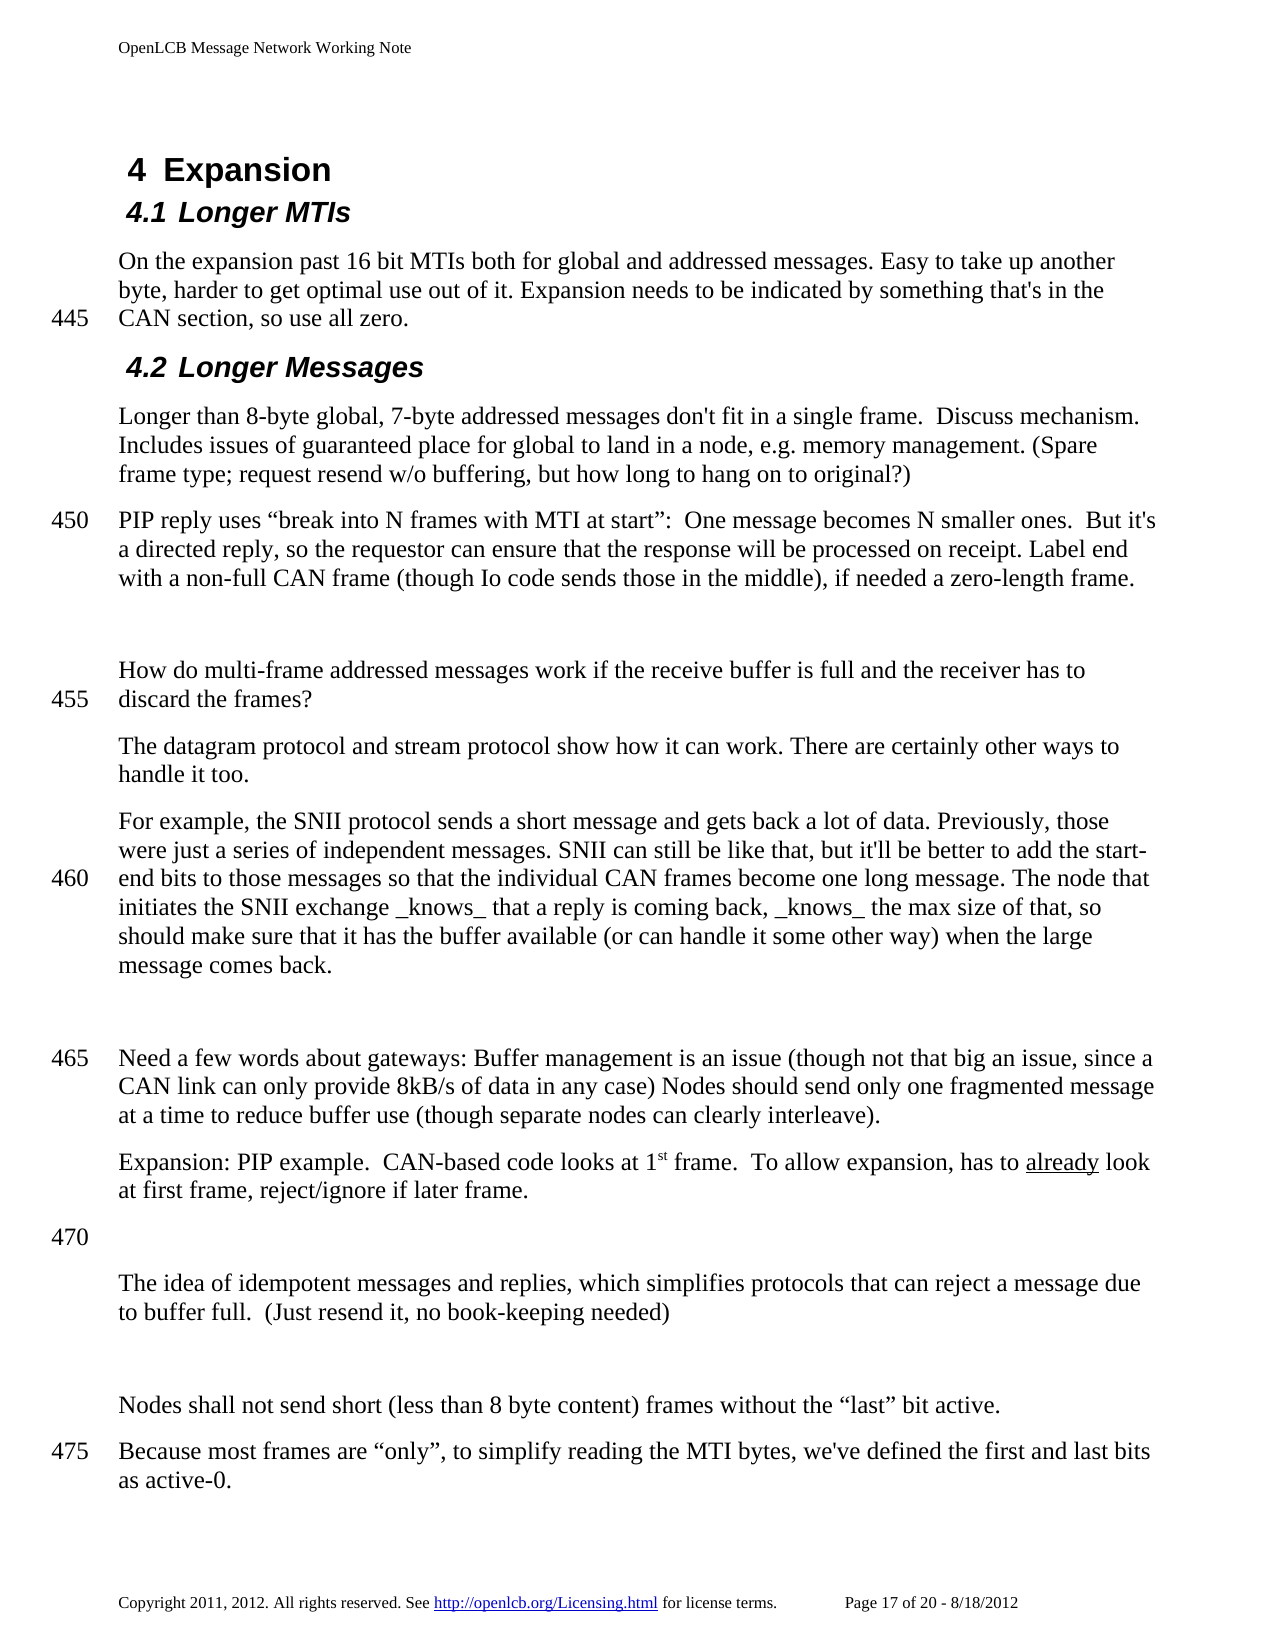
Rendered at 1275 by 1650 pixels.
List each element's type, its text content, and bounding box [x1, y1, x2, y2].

text How do multi-frame addressed messages work if the receive buffer is full and the receiver has to discard the frames? [118, 656, 1157, 713]
text Need a few words about gateways: Buffer management is an issue (though not that big an issue, since a CAN link can only provide 8kB/s of data in any case) Nodes should send only one fragmented message at a time to reduce buffer use (though separate nodes can clearly interleave). [118, 1043, 1157, 1129]
text On the expansion past 16 bit MTIs both for global and addressed messages. Easy to take up another byte, harder to get optimal use out of it. Expansion needs to be indicated by something that's in the CAN section, so use all zero. [118, 246, 1157, 332]
text PIP reply uses “break into N frames with MTI at start”: One message becomes N smaller ones. But it's a directed reply, so the requestor can ensure that the response will be processed on receipt. Label end with a non-full CAN frame (though Io code sends those in the middle), if needed a zero-length frame. [118, 505, 1157, 591]
subtitle Expansion [118, 150, 1157, 188]
subtitle Longer MTIs [118, 195, 1157, 228]
text Nodes shall not send short (less than 8 byte content) frames without the “last” bit active. [118, 1390, 1157, 1419]
text Longer than 8-byte global, 7-byte addressed messages don't fit in a single frame. Discuss mechanism. Includes issues of guaranteed place for global to land in a node, e.g. memory management. (Spare frame type; request resend w/o buffering, but how long to hang on to original?) [118, 401, 1157, 487]
text For example, the SNII protocol sends a short message and gets back a lot of data. Previously, those were just a series of independent messages. SNII can still be like that, but it'll be better to add the start-end bits to those messages so that the individual CAN frames become one long message. The node that initiates the SNII exchange _knows_ that a reply is coming back, _knows_ the max size of that, so should make sure that it has the buffer available (or can handle it some other way) when the large message comes back. [118, 806, 1157, 978]
text Expansion: PIP example. CAN-based code looks at 1st frame. To allow expansion, has to already look at first frame, reject/ignore if later frame. [118, 1147, 1157, 1204]
text The datagram protocol and stream protocol show how it can work. There are certainly other ways to handle it too. [118, 731, 1157, 788]
subtitle Longer Messages [118, 350, 1157, 383]
text Because most frames are “only”, to simplify reading the MTI bytes, we've defined the first and last bits as active-0. [118, 1436, 1157, 1494]
text The idea of idempotent messages and replies, which simplifies protocols that can reject a message due to buffer full. (Just resend it, no book-keeping needed) [118, 1268, 1157, 1326]
